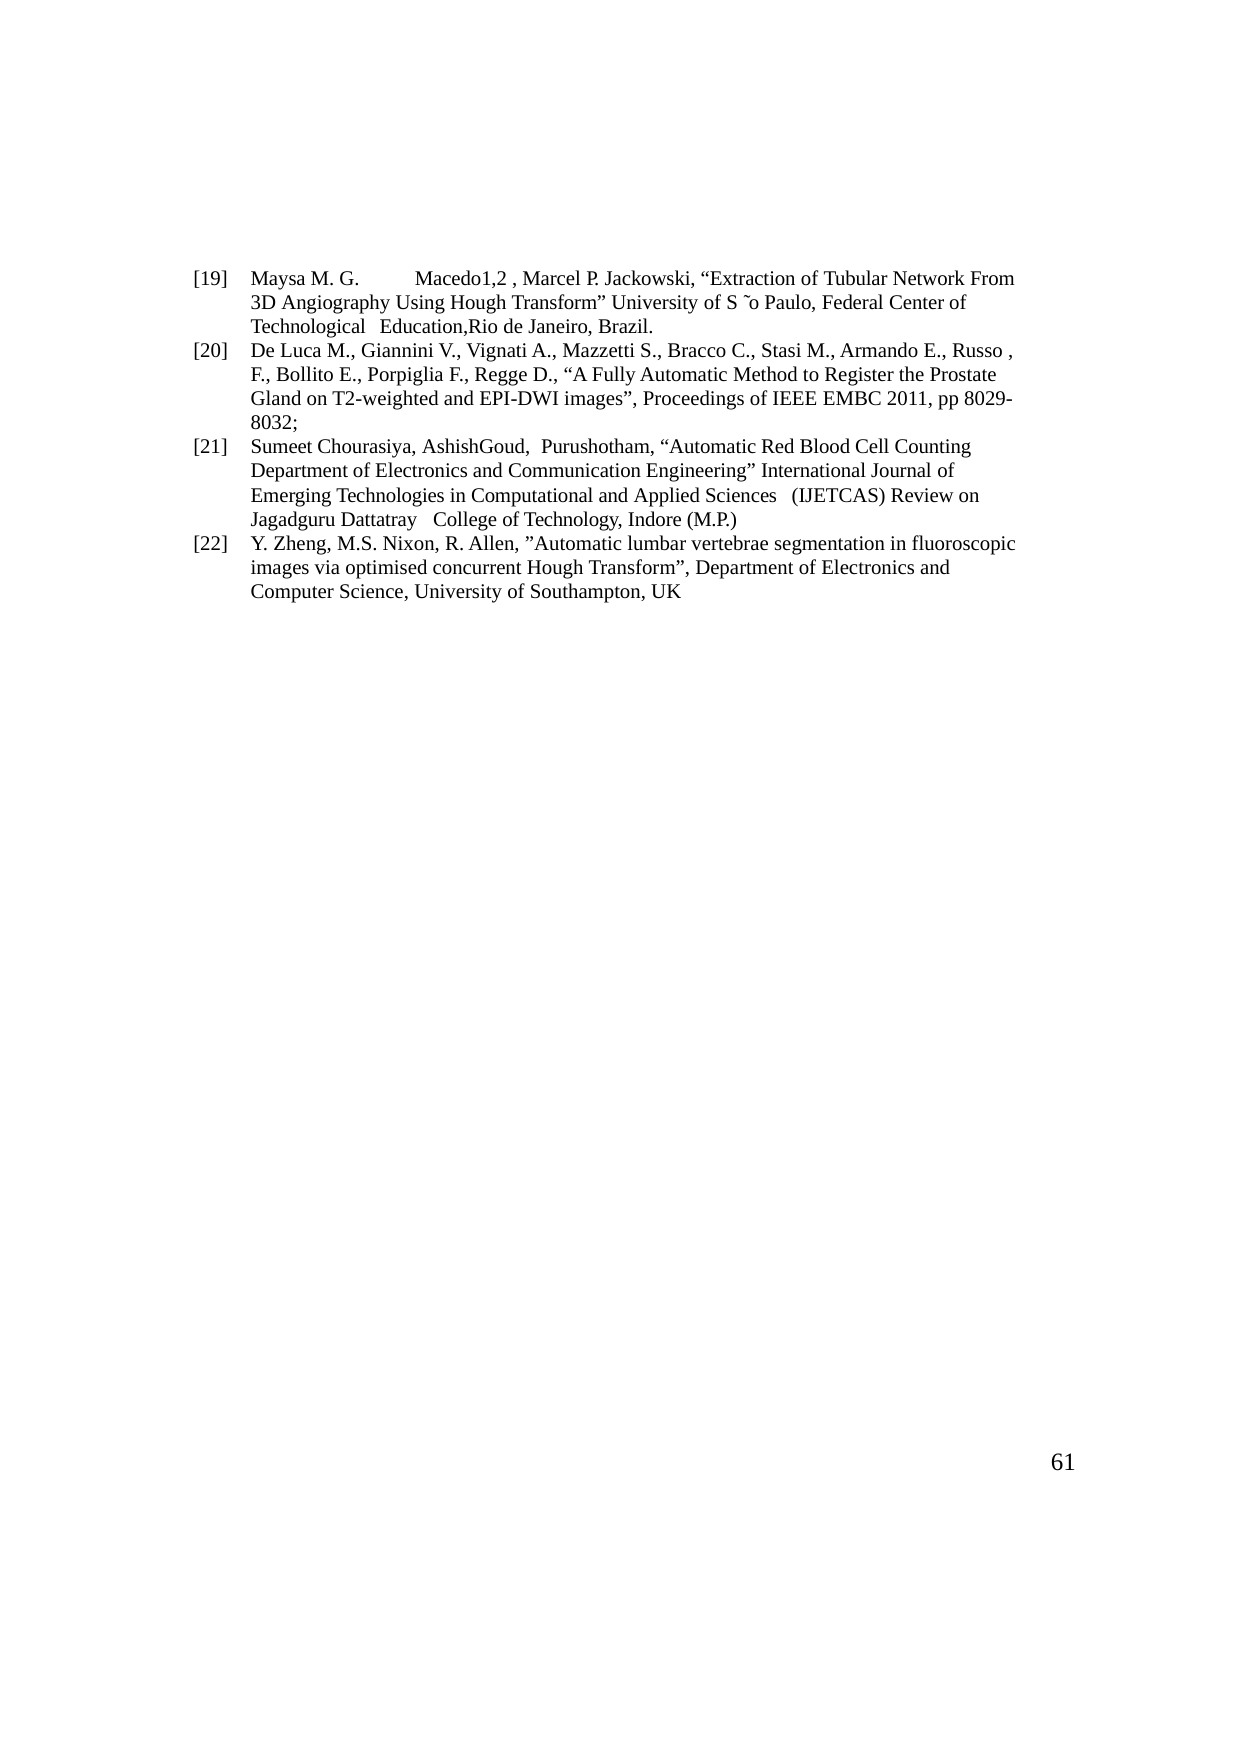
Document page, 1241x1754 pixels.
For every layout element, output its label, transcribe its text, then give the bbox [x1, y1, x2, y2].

list Maysa M. G. Macedo1,2 , Marcel P. Jackowski, “Extraction of Tubular Network From 3D Angiography Using Hough Transform” University of S ̃ o Paulo, Federal Center of Technological Education,Rio de Janeiro, Brazil. [193, 266, 1029, 338]
list Sumeet Chourasiya, AshishGoud,Purushotham, “Automatic Red Blood Cell Counting Department of Electronics and Communication Engineering” International Journal of Emerging Technologies in Computational and Applied Sciences (IJETCAS) Review on Jagadguru Dattatray College of Technology, Indore (M.P.) [193, 434, 1029, 531]
list De Luca M., Giannini V., Vignati A., Mazzetti S., Bracco C., Stasi M., Armando E., Russo , F., Bollito E., Porpiglia F., Regge D., “A Fully Automatic Method to Register the Prostate Gland on T2-weighted and EPI-DWI images”, Proceedings of IEEE EMBC 2011, pp 8029- 8032; [193, 338, 1029, 434]
list Y. Zheng, M.S. Nixon, R. Allen, ”Automatic lumbar vertebrae segmentation in fluoroscopic images via optimised concurrent Hough Transform”, Department of Electronics and Computer Science, University of Southampton, UK [193, 531, 1029, 603]
